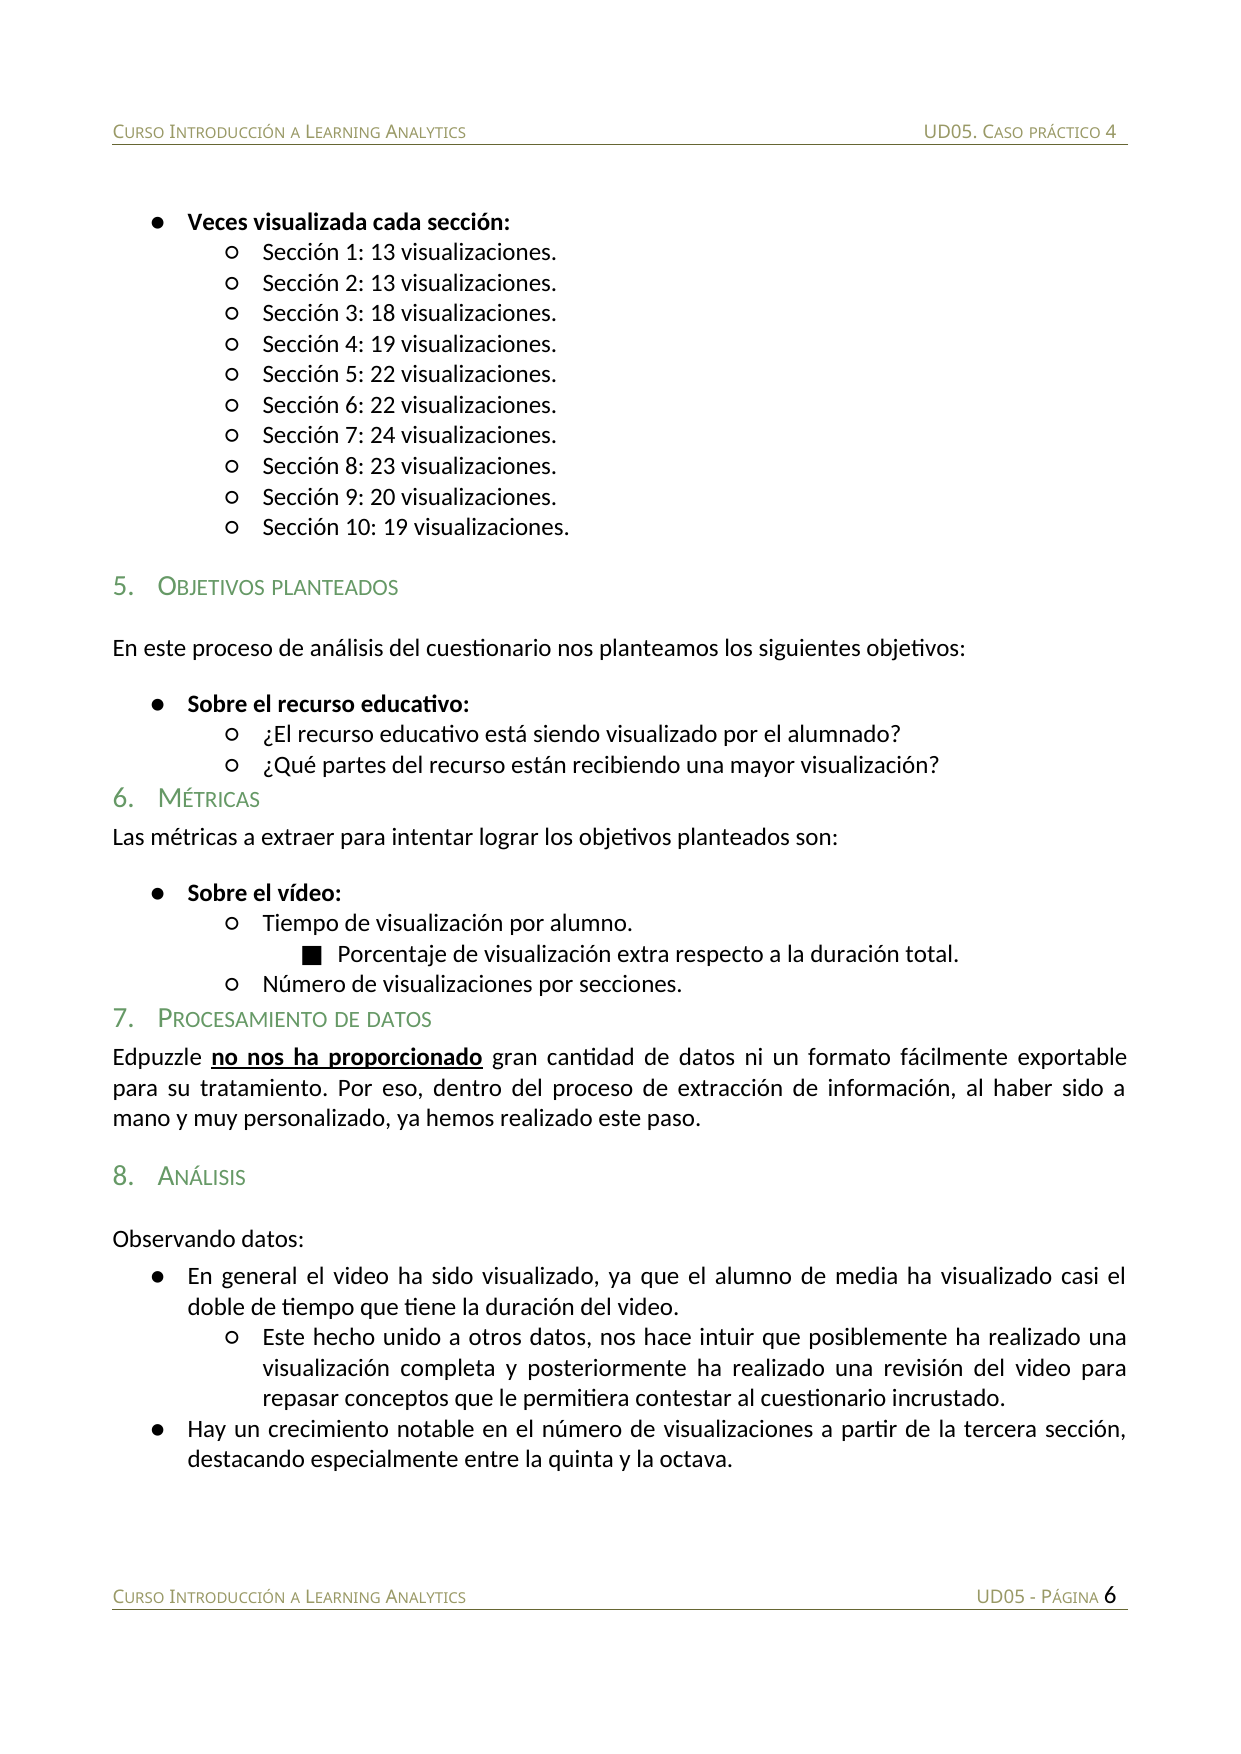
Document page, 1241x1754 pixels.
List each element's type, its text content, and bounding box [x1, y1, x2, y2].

list ¿El recurso educativo está siendo visualizado por el alumnado? [225, 718, 1128, 749]
text Observando datos: [112, 1223, 1128, 1254]
list Veces visualizada cada sección: [150, 206, 1128, 237]
text Las métricas a extraer para intentar lograr los objetivos planteados son: [112, 821, 1128, 852]
subtitle Métricas [112, 779, 1128, 815]
list Tiempo de visualización por alumno. [225, 907, 1128, 938]
subtitle Procesamiento de datos [112, 999, 1128, 1035]
list Sección 2: 13 visualizaciones. [225, 267, 1128, 298]
list Este hecho unido a otros datos, nos hace intuir que posiblemente ha realizado una visualización completa y posteriormente ha realizado una revisión del video para repasar conceptos que le permitiera contestar al cuestionario incrustado. [225, 1321, 1128, 1413]
list Sección 4: 19 visualizaciones. [225, 328, 1128, 359]
list Sección 7: 24 visualizaciones. [225, 420, 1128, 450]
list Sección 9: 20 visualizaciones. [225, 481, 1128, 511]
list Porcentaje de visualización extra respecto a la duración total. [300, 938, 1128, 968]
list Sobre el recurso educativo: [150, 688, 1128, 718]
list Hay un crecimiento notable en el número de visualizaciones a partir de la tercera sección, destacando especialmente entre la quinta y la octava. [150, 1413, 1128, 1474]
subtitle Objetivos planteados [112, 567, 1128, 602]
list Sección 8: 23 visualizaciones. [225, 450, 1128, 481]
list Sección 10: 19 visualizaciones. [225, 511, 1128, 542]
list Sección 1: 13 visualizaciones. [225, 237, 1128, 267]
list En general el video ha sido visualizado, ya que el alumno de media ha visualizado casi el doble de tiempo que tiene la duración del video. [150, 1260, 1128, 1321]
list Sobre el vídeo: [150, 877, 1128, 907]
list Sección 3: 18 visualizaciones. [225, 298, 1128, 328]
subtitle Análisis [112, 1157, 1128, 1193]
text En este proceso de análisis del cuestionario nos planteamos los siguientes objetivos: [112, 632, 1128, 663]
list Sección 5: 22 visualizaciones. [225, 359, 1128, 389]
text Edpuzzle no nos ha proporcionado gran cantidad de datos ni un formato fácilmente exportable para su tratamiento. Por eso, dentro del proceso de extracción de información, al haber sido a mano y muy personalizado, ya hemos realizado este paso. [112, 1041, 1128, 1133]
list Sección 6: 22 visualizaciones. [225, 389, 1128, 420]
list Número de visualizaciones por secciones. [225, 968, 1128, 999]
list ¿Qué partes del recurso están recibiendo una mayor visualización? [225, 749, 1128, 779]
